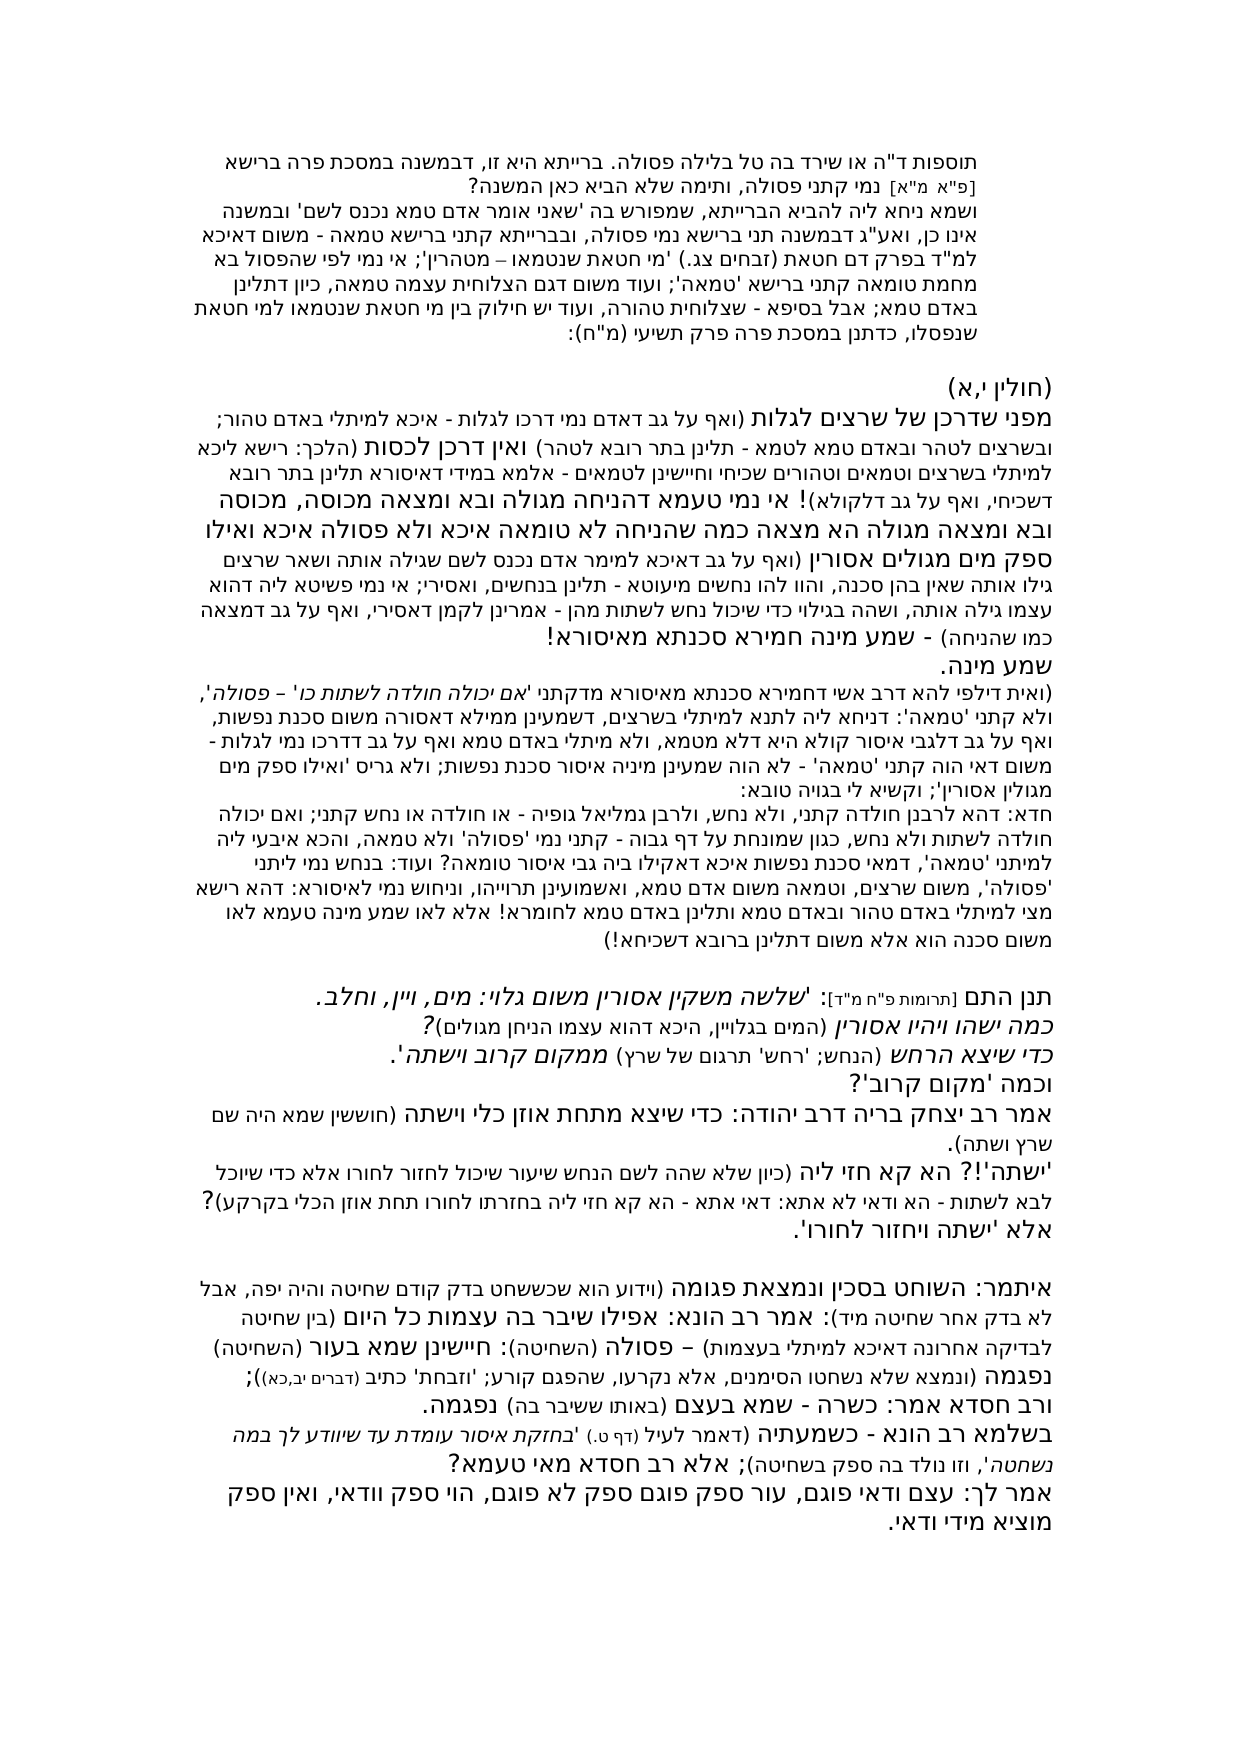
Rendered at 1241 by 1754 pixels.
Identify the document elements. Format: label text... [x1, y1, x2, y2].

text אמר רב יצחק בריה דרב יהודה: כדי שיצא מתחת אוזן כלי וישתה (חוששין שמא היה שם שרץ ושתה). [187, 1099, 1053, 1157]
text כמה ישהו ויהיו אסורין (המים בגלויין, היכא דהוא עצמו הניחן מגולים)? [187, 1011, 1053, 1040]
text (ואית דילפי להא דרב אשי דחמירא סכנתא מאיסורא מדקתני 'אם יכולה חולדה לשתות כו' – פסולה', ולא קתני 'טמאה': דניחא ליה לתנא למיתלי בשרצים, דשמעינן ממילא דאסורה משום סכנת נפשות, ואף על גב דלגבי איסור קולא היא דלא מטמא, ולא מיתלי באדם טמא ואף על גב דדרכו נמי לגלות - משום דאי הוה קתני 'טמאה' - לא הוה שמעינן מיניה איסור סכנת נפשות; ולא גריס 'ואילו ספק מים מגולין אסורין'; וקשיא לי בגויה טובא: [187, 681, 1053, 802]
text (חולין י,א) [187, 374, 1053, 403]
text מפני שדרכן של שרצים לגלות (ואף על גב דאדם נמי דרכו לגלות - איכא למיתלי באדם טהור; ובשרצים לטהר ובאדם טמא לטמא - תלינן בתר רובא לטהר) ואין דרכן לכסות (הלכך: רישא ליכא למיתלי בשרצים וטמאים וטהורים שכיחי וחיישינן לטמאים - אלמא במידי דאיסורא תלינן בתר רובא דשכיחי, ואף על גב דלקולא)! אי נמי טעמא דהניחה מגולה ובא ומצאה מכוסה, מכוסה ובא ומצאה מגולה הא מצאה כמה שהניחה לא טומאה איכא ולא פסולה איכא ואילו ספק מים מגולים אסורין (ואף על גב דאיכא למימר אדם נכנס לשם שגילה אותה ושאר שרצים גילו אותה שאין בהן סכנה, והוו להו נחשים מיעוטא - תלינן בנחשים, ואסירי; אי נמי פשיטא ליה דהוא עצמו גילה אותה, ושהה בגילוי כדי שיכול נחש לשתות מהן - אמרינן לקמן דאסירי, ואף על גב דמצאה כמו שהניחה) - שמע מינה חמירא סכנתא מאיסורא! [187, 403, 1053, 651]
text תוספות ד"ה או שירד בה טל בלילה פסולה. ברייתא היא זו, דבמשנה במסכת פרה ברישא [פ"א מ"א] נמי קתני פסולה, ותימה שלא הביא כאן המשנה? [187, 150, 978, 199]
text שמע מינה. [187, 651, 1053, 681]
text וכמה 'מקום קרוב'? [187, 1069, 1053, 1099]
text בשלמא רב הונא - כשמעתיה (דאמר לעיל (דף ט.) 'בחזקת איסור עומדת עד שיוודע לך במה נשחטה', וזו נולד בה ספק בשחיטה); אלא רב חסדא מאי טעמא? [187, 1419, 1053, 1478]
text אמר לך: עצם ודאי פוגם, עור ספק פוגם ספק לא פוגם, הוי ספק וודאי, ואין ספק מוציא מידי ודאי. [187, 1478, 1053, 1536]
text חדא: דהא לרבנן חולדה קתני, ולא נחש, ולרבן גמליאל גופיה - או חולדה או נחש קתני; ואם יכולה חולדה לשתות ולא נחש, כגון שמונחת על דף גבוה - קתני נמי 'פסולה' ולא טמאה, והכא איבעי ליה למיתני 'טמאה', דמאי סכנת נפשות איכא דאקילו ביה גבי איסור טומאה? ועוד: בנחש נמי ליתני 'פסולה', משום שרצים, וטמאה משום אדם טמא, ואשמועינן תרוייהו, וניחוש נמי לאיסורא: דהא רישא מצי למיתלי באדם טהור ובאדם טמא ותלינן באדם טמא לחומרא! אלא לאו שמע מינה טעמא לאו משום סכנה הוא אלא משום דתלינן ברובא דשכיחא!) [187, 802, 1053, 953]
text ורב חסדא אמר: כשרה - שמא בעצם (באותו ששיבר בה) נפגמה. [187, 1390, 1053, 1419]
text איתמר: השוחט בסכין ונמצאת פגומה (וידוע הוא שכששחט בדק קודם שחיטה והיה יפה, אבל לא בדק אחר שחיטה מיד): אמר רב הונא: אפילו שיבר בה עצמות כל היום (בין שחיטה לבדיקה אחרונה דאיכא למיתלי בעצמות) – פסולה (השחיטה): חיישינן שמא בעור (השחיטה) נפגמה (ונמצא שלא נשחטו הסימנים, אלא נקרעו, שהפגם קורע; 'וזבחת' כתיב (דברים יב,כא)); [187, 1273, 1053, 1390]
text תנן התם [תרומות פ"ח מ"ד]: 'שלשה משקין אסורין משום גלוי: מים, ויין, וחלב. [187, 982, 1053, 1011]
text כדי שיצא הרחש (הנחש; 'רחש' תרגום של שרץ) ממקום קרוב וישתה'. [187, 1040, 1053, 1069]
text 'ישתה'!? הא קא חזי ליה (כיון שלא שהה לשם הנחש שיעור שיכול לחזור לחורו אלא כדי שיוכל לבא לשתות - הא ודאי לא אתא: דאי אתא - הא קא חזי ליה בחזרתו לחורו תחת אוזן הכלי בקרקע)? [187, 1157, 1053, 1215]
text ושמא ניחא ליה להביא הברייתא, שמפורש בה 'שאני אומר אדם טמא נכנס לשם' ובמשנה אינו כן, ואע"ג דבמשנה תני ברישא נמי פסולה, ובברייתא קתני ברישא טמאה - משום דאיכא למ"ד בפרק דם חטאת (זבחים צג.) 'מי חטאת שנטמאו – מטהרין'; אי נמי לפי שהפסול בא מחמת טומאה קתני ברישא 'טמאה'; ועוד משום דגם הצלוחית עצמה טמאה, כיון דתלינן באדם טמא; אבל בסיפא - שצלוחית טהורה, ועוד יש חילוק בין מי חטאת שנטמאו למי חטאת שנפסלו, כדתנן במסכת פרה פרק תשיעי (מ"ח): [187, 199, 978, 345]
text אלא 'ישתה ויחזור לחורו'. [187, 1215, 1053, 1244]
